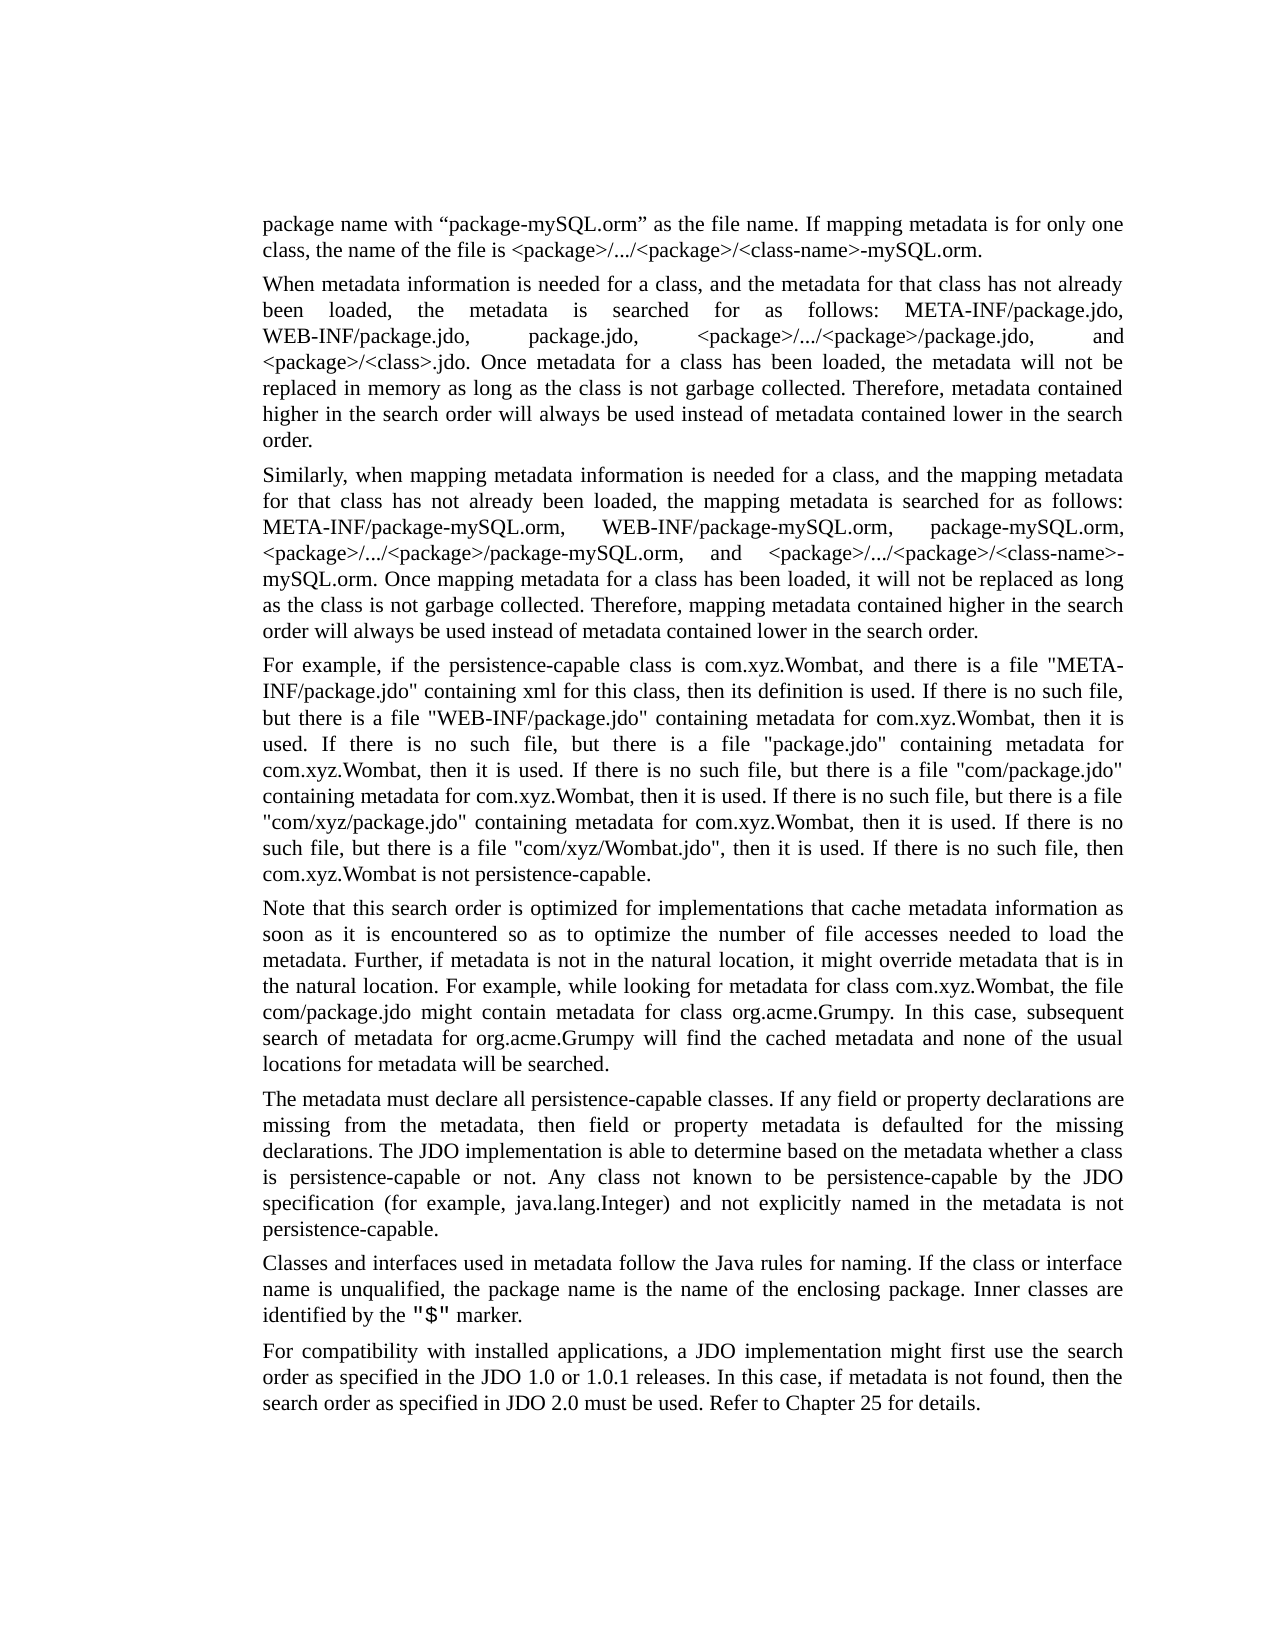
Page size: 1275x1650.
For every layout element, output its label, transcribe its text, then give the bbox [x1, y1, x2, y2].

text Similarly, when mapping metadata information is needed for a class, and the mapping metadata for that class has not already been loaded, the mapping metadata is searched for as follows: META-INF/package-mySQL.orm, WEB-INF/package-mySQL.orm, package-mySQL.orm, <package>/.../<package>/package-mySQL.orm, and <package>/.../<package>/<class-name>-mySQL.orm. Once mapping metadata for a class has been loaded, it will not be replaced as long as the class is not garbage collected. Therefore, mapping metadata contained higher in the search order will always be used instead of metadata contained lower in the search order. [262, 461, 1125, 643]
text For example, if the persistence-capable class is com.xyz.Wombat, and there is a file "META-INF/package.jdo" containing xml for this class, then its definition is used. If there is no such file, but there is a file "WEB-INF/package.jdo" containing metadata for com.xyz.Wombat, then it is used. If there is no such file, but there is a file "package.jdo" containing metadata for com.xyz.Wombat, then it is used. If there is no such file, but there is a file "com/package.jdo" containing metadata for com.xyz.Wombat, then it is used. If there is no such file, but there is a file "com/xyz/package.jdo" containing metadata for com.xyz.Wombat, then it is used. If there is no such file, but there is a file "com/xyz/Wombat.jdo", then it is used. If there is no such file, then com.xyz.Wombat is not persistence-capable. [262, 652, 1125, 886]
text package name with “package-mySQL.orm” as the file name. If mapping metadata is for only one class, the name of the file is <package>/.../<package>/<class-name>-mySQL.orm. [262, 210, 1125, 262]
text For compatibility with installed applications, a JDO implementation might first use the search order as specified in the JDO 1.0 or 1.0.1 releases. In this case, if metadata is not found, then the search order as specified in JDO 2.0 must be used. Refer to Chapter 25 for details. [262, 1337, 1125, 1415]
text When metadata information is needed for a class, and the metadata for that class has not already been loaded, the metadata is searched for as follows: META-INF/package.jdo, WEB-INF/package.jdo, package.jdo, <package>/.../<package>/package.jdo, and <package>/<class>.jdo. Once metadata for a class has been loaded, the metadata will not be replaced in memory as long as the class is not garbage collected. Therefore, metadata contained higher in the search order will always be used instead of metadata contained lower in the search order. [262, 270, 1125, 453]
text The metadata must declare all persistence-capable classes. If any field or property declarations are missing from the metadata, then field or property metadata is defaulted for the missing declarations. The JDO implementation is able to determine based on the metadata whether a class is persistence-capable or not. Any class not known to be persistence-capable by the JDO specification (for example, java.lang.Integer) and not explicitly named in the metadata is not persistence-capable. [262, 1085, 1125, 1241]
text Note that this search order is optimized for implementations that cache metadata information as soon as it is encountered so as to optimize the number of file accesses needed to load the metadata. Further, if metadata is not in the natural location, it might override metadata that is in the natural location. For example, while looking for metadata for class com.xyz.Wombat, the file com/package.jdo might contain metadata for class org.acme.Grumpy. In this case, subsequent search of metadata for org.acme.Grumpy will find the cached metadata and none of the usual locations for metadata will be searched. [262, 894, 1125, 1077]
text Classes and interfaces used in metadata follow the Java rules for naming. If the class or interface name is unqualified, the package name is the name of the enclosing package. Inner classes are identified by the "$" marker. [262, 1249, 1125, 1329]
